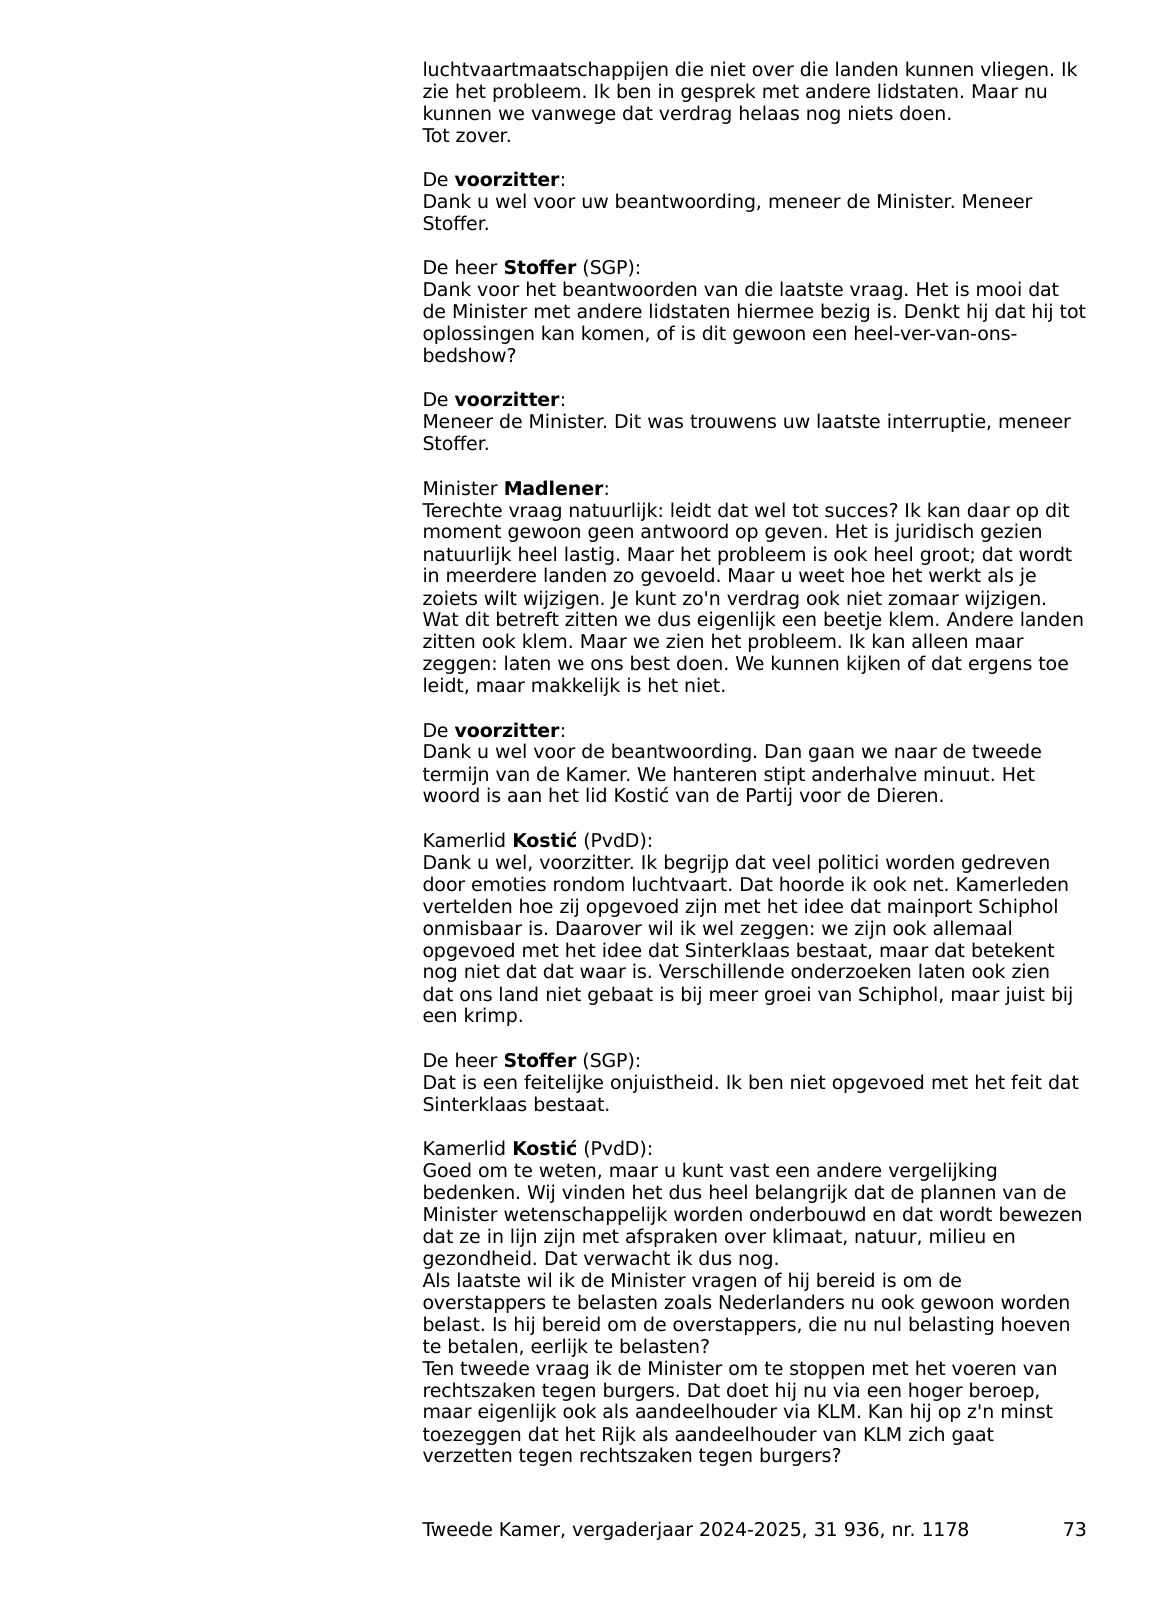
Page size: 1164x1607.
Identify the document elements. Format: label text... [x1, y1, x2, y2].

text Tot zover. [422, 125, 1087, 147]
text Meneer de Minister. Dit was trouwens uw laatste interruptie, meneer Stoffer. [422, 411, 1087, 455]
text De voorzitter: [422, 389, 1087, 411]
text De heer Stoffer (SGP): [422, 257, 1087, 279]
text De voorzitter: [422, 719, 1087, 741]
text Dank u wel voor de beantwoording. Dan gaan we naar de tweede termijn van de Kamer. We hanteren stipt anderhalve minuut. Het woord is aan het lid Kostić van de Partij voor de Dieren. [422, 741, 1087, 807]
text De voorzitter: [422, 169, 1087, 191]
text Kamerlid Kostić (PvdD): [422, 829, 1087, 852]
text Dank u wel, voorzitter. Ik begrijp dat veel politici worden gedreven door emoties rondom luchtvaart. Dat hoorde ik ook net. Kamerleden vertelden hoe zij opgevoed zijn met het idee dat mainport Schiphol onmisbaar is. Daarover wil ik wel zeggen: we zijn ook allemaal opgevoed met het idee dat Sinterklaas bestaat, maar dat betekent nog niet dat dat waar is. Verschillende onderzoeken laten ook zien dat ons land niet gebaat is bij meer groei van Schiphol, maar juist bij een krimp. [422, 852, 1087, 1027]
text Minister Madlener: [422, 477, 1087, 499]
text Dank voor het beantwoorden van die laatste vraag. Het is mooi dat de Minister met andere lidstaten hiermee bezig is. Denkt hij dat hij tot oplossingen kan komen, of is dit gewoon een heel-ver-van-ons-bedshow? [422, 279, 1087, 367]
text luchtvaartmaatschappijen die niet over die landen kunnen vliegen. Ik zie het probleem. Ik ben in gesprek met andere lidstaten. Maar nu kunnen we vanwege dat verdrag helaas nog niets doen. [422, 59, 1087, 125]
text Kamerlid Kostić (PvdD): [422, 1138, 1087, 1160]
text Ten tweede vraag ik de Minister om te stoppen met het voeren van rechtszaken tegen burgers. Dat doet hij nu via een hoger beroep, maar eigenlijk ook als aandeelhouder via KLM. Kan hij op z'n minst toezeggen dat het Rijk als aandeelhouder van KLM zich gaat verzetten tegen rechtszaken tegen burgers? [422, 1357, 1087, 1467]
text Dat is een feitelijke onjuistheid. Ik ben niet opgevoed met het feit dat Sinterklaas bestaat. [422, 1072, 1087, 1116]
text Goed om te weten, maar u kunt vast een andere vergelijking bedenken. Wij vinden het dus heel belangrijk dat de plannen van de Minister wetenschappelijk worden onderbouwd en dat wordt bewezen dat ze in lijn zijn met afspraken over klimaat, natuur, milieu en gezondheid. Dat verwacht ik dus nog. [422, 1160, 1087, 1269]
text Dank u wel voor uw beantwoording, meneer de Minister. Meneer Stoffer. [422, 191, 1087, 235]
text Als laatste wil ik de Minister vragen of hij bereid is om de overstappers te belasten zoals Nederlanders nu ook gewoon worden belast. Is hij bereid om de overstappers, die nu nul belasting hoeven te betalen, eerlijk te belasten? [422, 1269, 1087, 1357]
text Terechte vraag natuurlijk: leidt dat wel tot succes? Ik kan daar op dit moment gewoon geen antwoord op geven. Het is juridisch gezien natuurlijk heel lastig. Maar het probleem is ook heel groot; dat wordt in meerdere landen zo gevoeld. Maar u weet hoe het werkt als je zoiets wilt wijzigen. Je kunt zo'n verdrag ook niet zomaar wijzigen. Wat dit betreft zitten we dus eigenlijk een beetje klem. Andere landen zitten ook klem. Maar we zien het probleem. Ik kan alleen maar zeggen: laten we ons best doen. We kunnen kijken of dat ergens toe leidt, maar makkelijk is het niet. [422, 499, 1087, 697]
text De heer Stoffer (SGP): [422, 1049, 1087, 1072]
